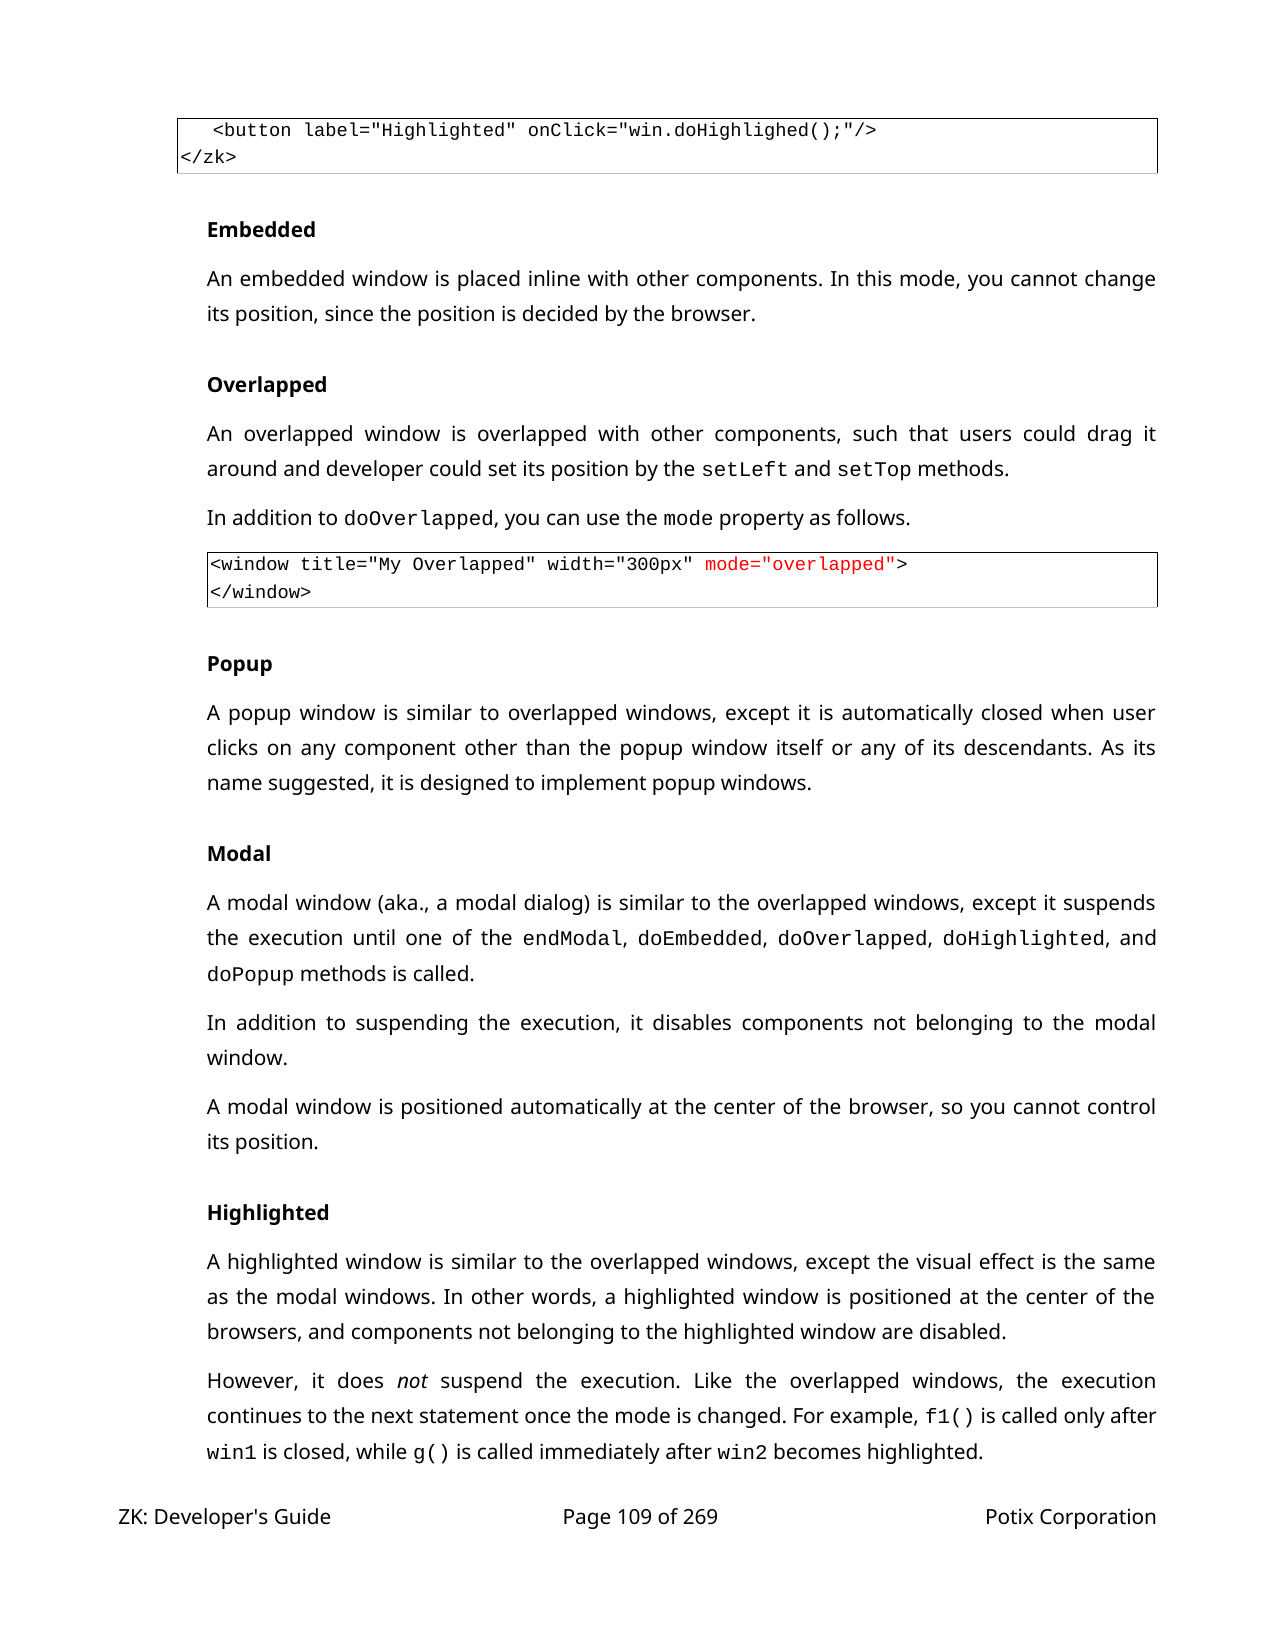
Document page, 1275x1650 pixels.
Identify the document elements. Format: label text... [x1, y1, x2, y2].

text A highlighted window is similar to the overlapped windows, except the visual effect is the same as the modal windows. In other words, a highlighted window is positioned at the center of the browsers, and components not belonging to the highlighted window are disabled. [207, 1247, 1157, 1346]
subtitle Highlighted [207, 1198, 1157, 1226]
text </zk> [178, 145, 1157, 173]
text A popup window is similar to overlapped windows, except it is automatically closed when user clicks on any component other than the popup window itself or any of its descendants. As its name suggested, it is designed to implement popup windows. [207, 698, 1157, 797]
subtitle Popup [207, 649, 1157, 677]
text In addition to suspending the execution, it disables components not belonging to the modal window. [207, 1008, 1157, 1071]
text A modal window is positioned automatically at the center of the browser, so you cannot control its position. [207, 1092, 1157, 1156]
text </window> [208, 579, 1157, 607]
text However, it does not suspend the execution. Like the overlapped windows, the execution continues to the next statement once the mode is changed. For example, f1() is called only after win1 is closed, while g() is called immediately after win2 becomes highlighted. [207, 1366, 1157, 1465]
text An overlapped window is overlapped with other components, such that users could drag it around and developer could set its position by the setLeft and setTop methods. [207, 419, 1157, 482]
text In addition to doOverlapped, you can use the mode property as follows. [207, 503, 1157, 532]
subtitle Overlapped [207, 370, 1157, 398]
text An embedded window is placed inline with other components. In this mode, you cannot change its position, since the position is decided by the browser. [207, 264, 1157, 327]
subtitle Modal [207, 839, 1157, 867]
text <button label="Highlighted" onClick="win.doHighlighed();"/> [178, 119, 1157, 142]
subtitle Embedded [207, 215, 1157, 243]
text <window title="My Overlapped" width="300px" mode="overlapped"> [208, 553, 1157, 577]
text A modal window (aka., a modal dialog) is similar to the overlapped windows, except it suspends the execution until one of the endModal, doEmbedded, doOverlapped, doHighlighted, and doPopup methods is called. [207, 888, 1157, 987]
